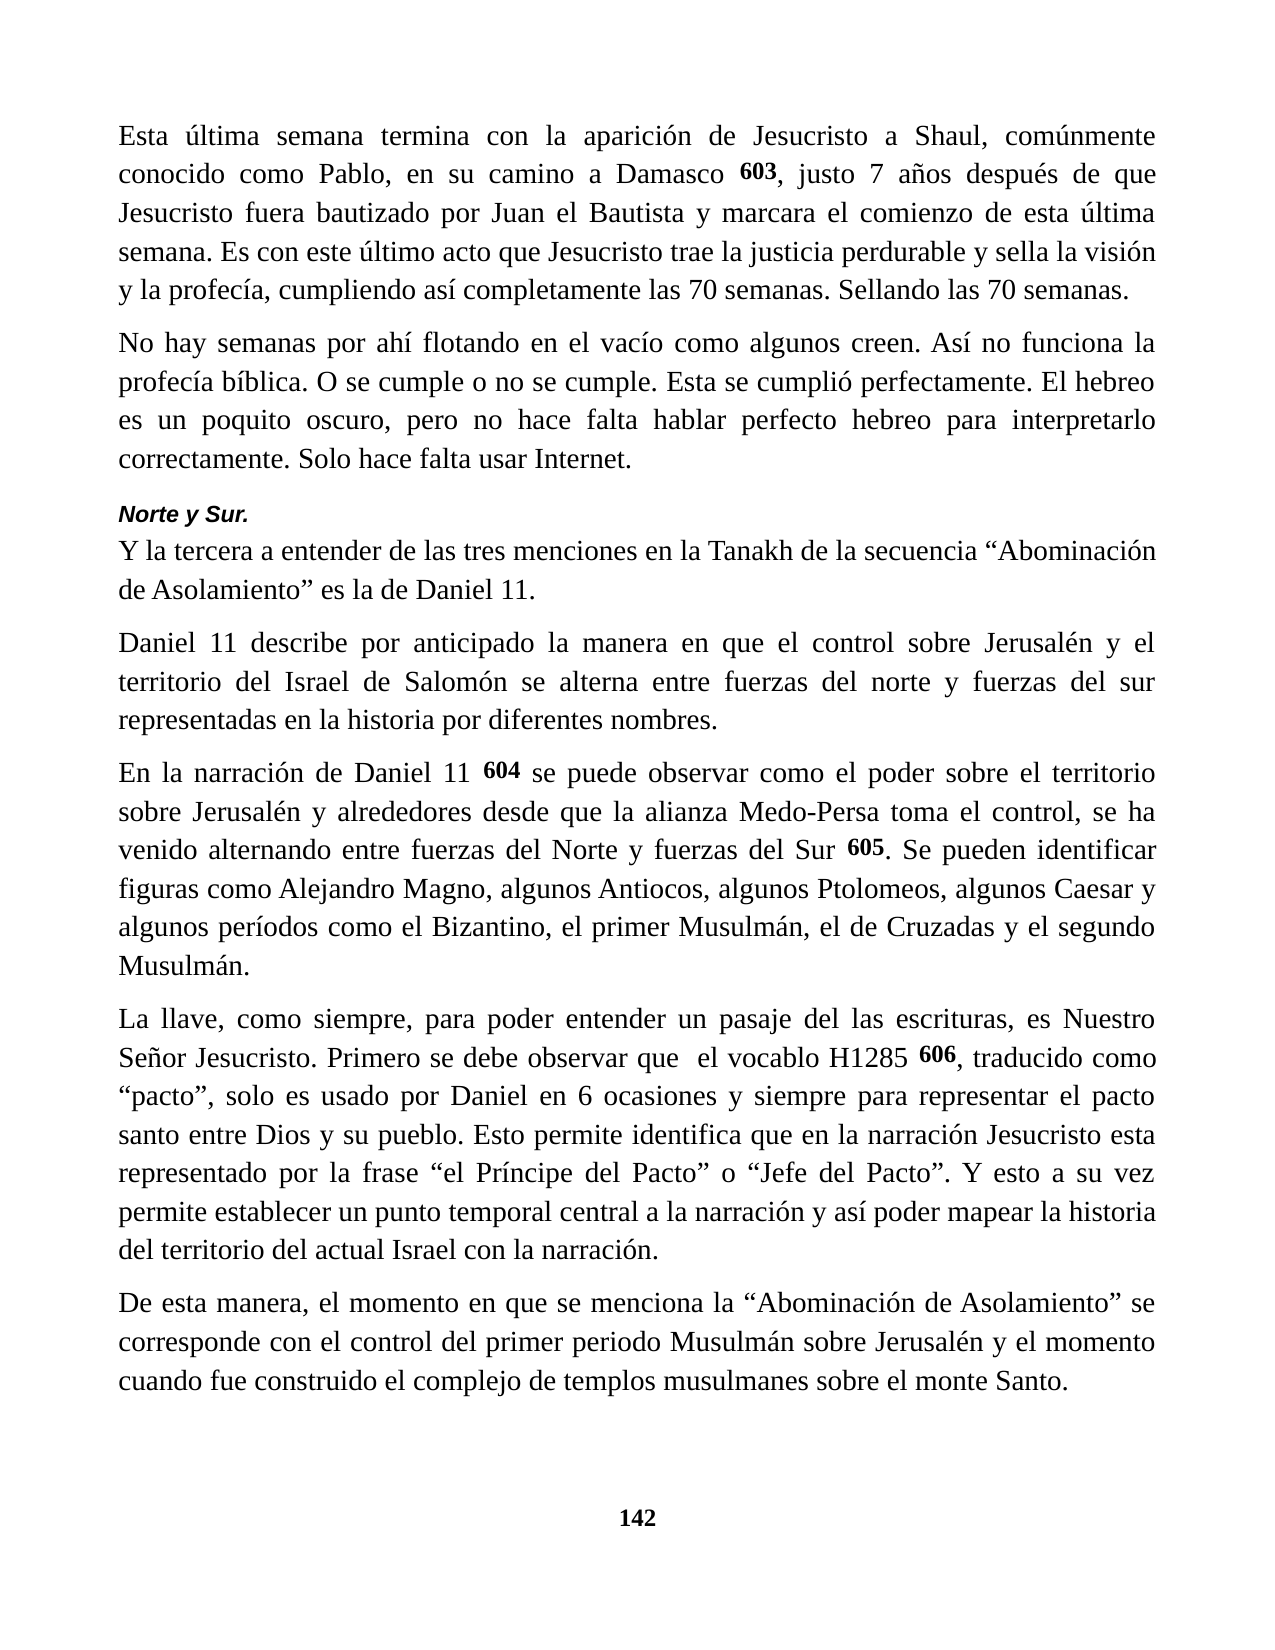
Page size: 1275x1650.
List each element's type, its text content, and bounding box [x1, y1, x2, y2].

text No hay semanas por ahí flotando en el vacío como algunos creen. Así no funciona la profecía bíblica. O se cumple o no se cumple. Esta se cumplió perfectamente. El hebreo es un poquito oscuro, pero no hace falta hablar perfecto hebreo para interpretarlo correctamente. Solo hace falta usar Internet. [118, 325, 1157, 474]
text Y la tercera a entender de las tres menciones en la Tanakh de la secuencia “Abominación de Asolamiento” es la de Daniel 11. [118, 533, 1157, 606]
subtitle Norte y Sur. [118, 500, 1157, 527]
text Esta última semana termina con la aparición de Jesucristo a Shaul, comúnmente conocido como Pablo, en su camino a Damasco , justo 7 años después de que Jesucristo fuera bautizado por Juan el Bautista y marcara el comienzo de esta última semana. Es con este último acto que Jesucristo trae la justicia perdurable y sella la visión y la profecía, cumpliendo así completamente las 70 semanas. Sellando las 70 semanas. [118, 118, 1157, 306]
text Daniel 11 describe por anticipado la manera en que el control sobre Jerusalén y el territorio del Israel de Salomón se alterna entre fuerzas del norte y fuerzas del sur representadas en la historia por diferentes nombres. [118, 625, 1157, 736]
text De esta manera, el momento en que se menciona la “Abominación de Asolamiento” se corresponde con el control del primer periodo Musulmán sobre Jerusalén y el momento cuando fue construido el complejo de templos musulmanes sobre el monte Santo. [118, 1286, 1157, 1396]
text La llave, como siempre, para poder entender un pasaje del las escrituras, es Nuestro Señor Jesucristo. Primero se debe observar que el vocablo H1285 , traducido como “pacto”, solo es usado por Daniel en 6 ocasiones y siempre para representar el pacto santo entre Dios y su pueblo. Esto permite identifica que en la narración Jesucristo esta representado por la frase “el Príncipe del Pacto” o “Jefe del Pacto”. Y esto a su vez permite establecer un punto temporal central a la narración y así poder mapear la historia del territorio del actual Israel con la narración. [118, 1001, 1157, 1266]
text En la narración de Daniel 11 se puede observar como el poder sobre el territorio sobre Jerusalén y alrededores desde que la alianza Medo-Persa toma el control, se ha venido alternando entre fuerzas del Norte y fuerzas del Sur . Se pueden identificar figuras como Alejandro Magno, algunos Antiocos, algunos Ptolomeos, algunos Caesar y algunos períodos como el Bizantino, el primer Musulmán, el de Cruzadas y el segundo Musulmán. [118, 755, 1157, 982]
